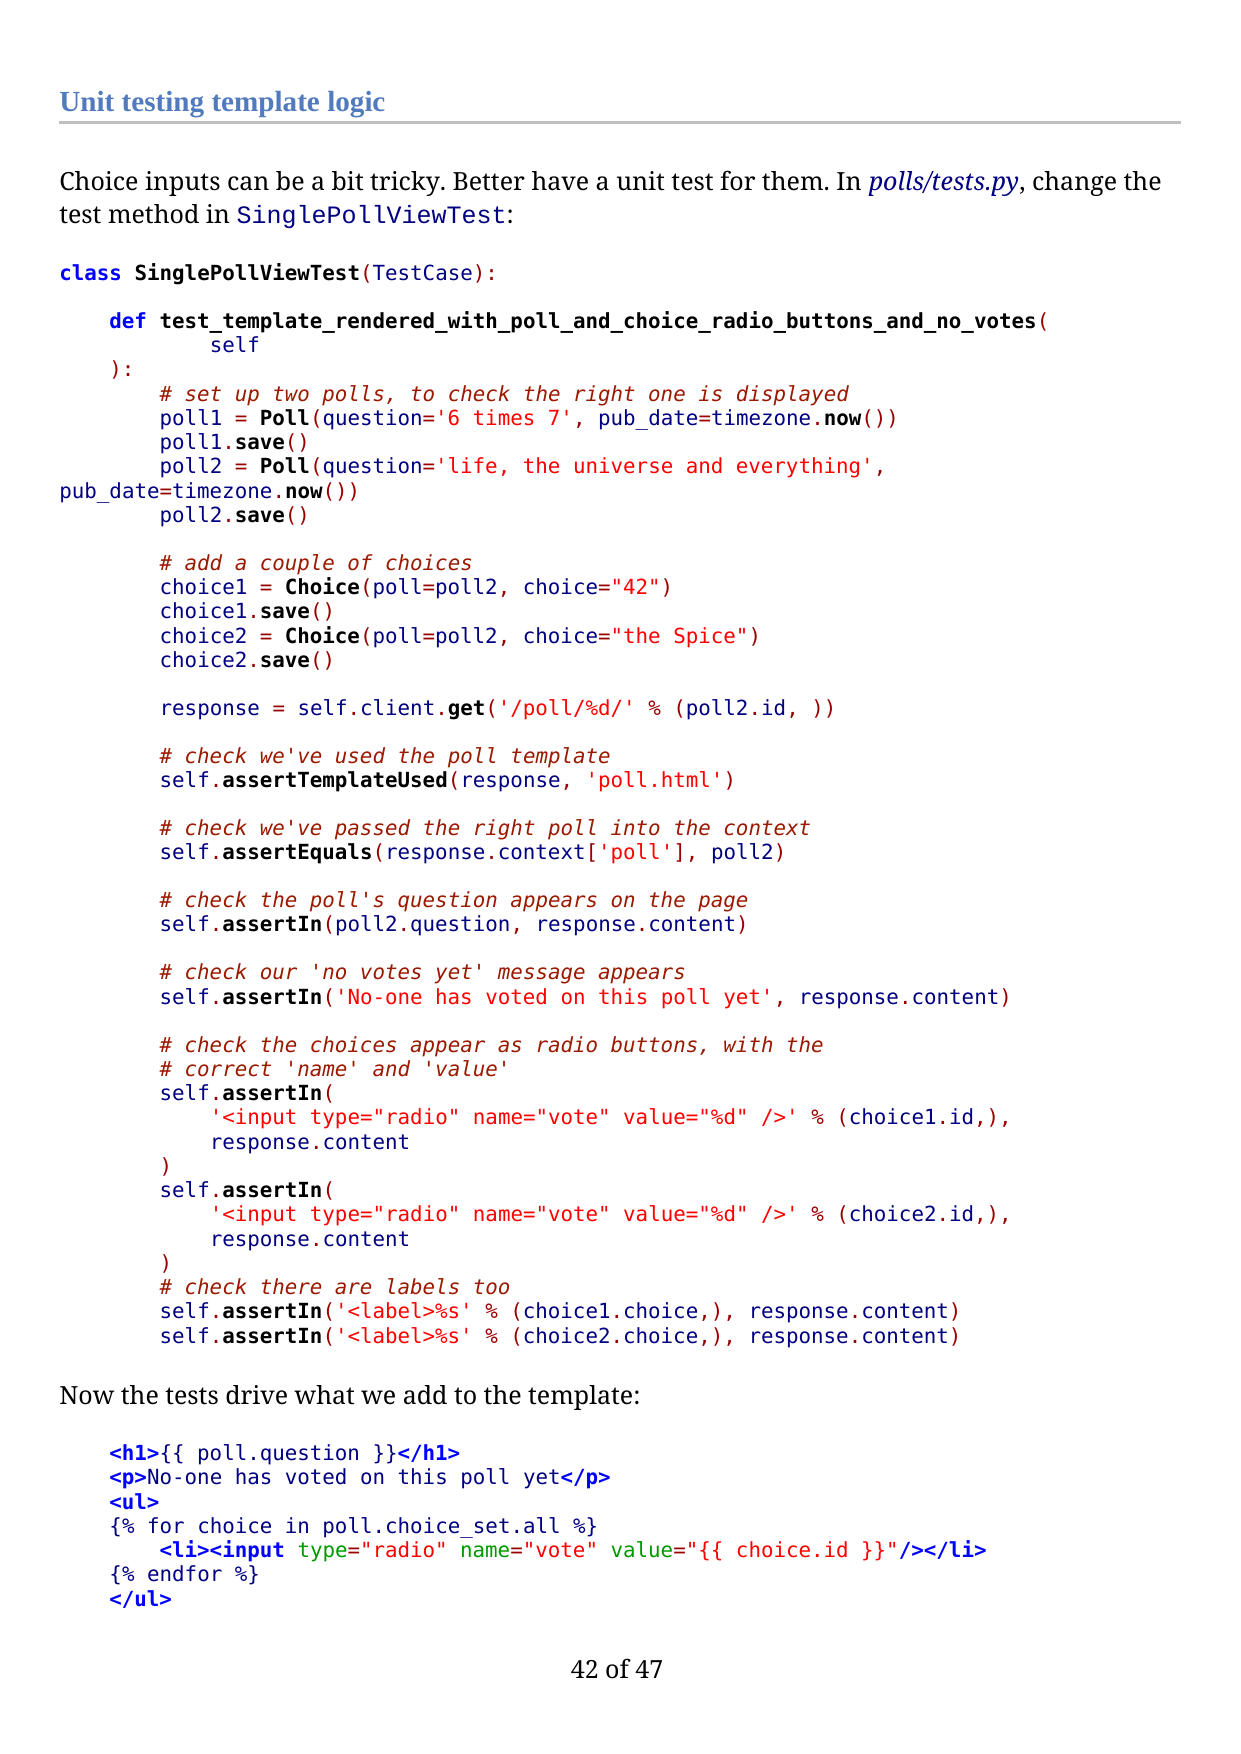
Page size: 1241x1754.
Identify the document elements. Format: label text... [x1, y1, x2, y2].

text self.assertIn( [59, 1081, 1181, 1105]
text </ul> [59, 1587, 1181, 1611]
text '<input type="radio" name="vote" value="%d" />' % (choice1.id,), [59, 1105, 1181, 1130]
text self.assertIn('<label>%s' % (choice2.choice,), response.content) [59, 1324, 1181, 1348]
text response = self.client.get('/poll/%d/' % (poll2.id, )) [59, 696, 1181, 720]
text self.assertEquals(response.context['poll'], poll2) [59, 840, 1181, 864]
text # check there are labels too [59, 1275, 1181, 1299]
text <h1>{{ poll.question }}</h1> [59, 1441, 1181, 1465]
text poll1 = Poll(question='6 times 7', pub_date=timezone.now()) [59, 406, 1181, 430]
text <li><input type="radio" name="vote" value="{{ choice.id }}"/></li> [59, 1538, 1181, 1562]
text class SinglePollViewTest(TestCase): [59, 261, 1181, 285]
text self.assertIn( [59, 1178, 1181, 1202]
text response.content [59, 1130, 1181, 1154]
text choice2.save() [59, 648, 1181, 672]
text # check we've passed the right poll into the context [59, 816, 1181, 840]
text # check the poll's question appears on the page [59, 888, 1181, 912]
text {% endfor %} [59, 1562, 1181, 1587]
text poll2.save() [59, 503, 1181, 527]
text poll2 = Poll(question='life, the universe and everything', pub_date=timezone.now()) [59, 454, 1181, 503]
text self [59, 333, 1181, 357]
text {% for choice in poll.choice_set.all %} [59, 1514, 1181, 1538]
text def test_template_rendered_with_poll_and_choice_radio_buttons_and_no_votes( [59, 309, 1181, 333]
text choice2 = Choice(poll=poll2, choice="the Spice") [59, 624, 1181, 648]
text # check our 'no votes yet' message appears [59, 960, 1181, 985]
text self.assertIn('<label>%s' % (choice1.choice,), response.content) [59, 1299, 1181, 1324]
text Now the tests drive what we add to the template: [59, 1378, 1181, 1412]
text ) [59, 1154, 1181, 1178]
text poll1.save() [59, 430, 1181, 454]
text # set up two polls, to check the right one is displayed [59, 382, 1181, 406]
text choice1.save() [59, 599, 1181, 624]
text self.assertIn('No-one has voted on this poll yet', response.content) [59, 985, 1181, 1009]
text # check we've used the poll template [59, 744, 1181, 768]
text # add a couple of choices [59, 551, 1181, 575]
text response.content [59, 1227, 1181, 1251]
text # correct 'name' and 'value' [59, 1057, 1181, 1081]
text # check the choices appear as radio buttons, with the [59, 1033, 1181, 1057]
text Choice inputs can be a bit tricky. Better have a unit test for them. In polls/tests.py, change the test method in SinglePollViewTest: [59, 163, 1181, 231]
text ) [59, 1251, 1181, 1275]
text ): [59, 357, 1181, 382]
text choice1 = Choice(poll=poll2, choice="42") [59, 575, 1181, 599]
text <p>No-one has voted on this poll yet</p> [59, 1465, 1181, 1490]
text <ul> [59, 1490, 1181, 1514]
text self.assertIn(poll2.question, response.content) [59, 912, 1181, 937]
subtitle Unit testing template logic [59, 84, 1181, 121]
text '<input type="radio" name="vote" value="%d" />' % (choice2.id,), [59, 1202, 1181, 1227]
text self.assertTemplateUsed(response, 'poll.html') [59, 768, 1181, 792]
